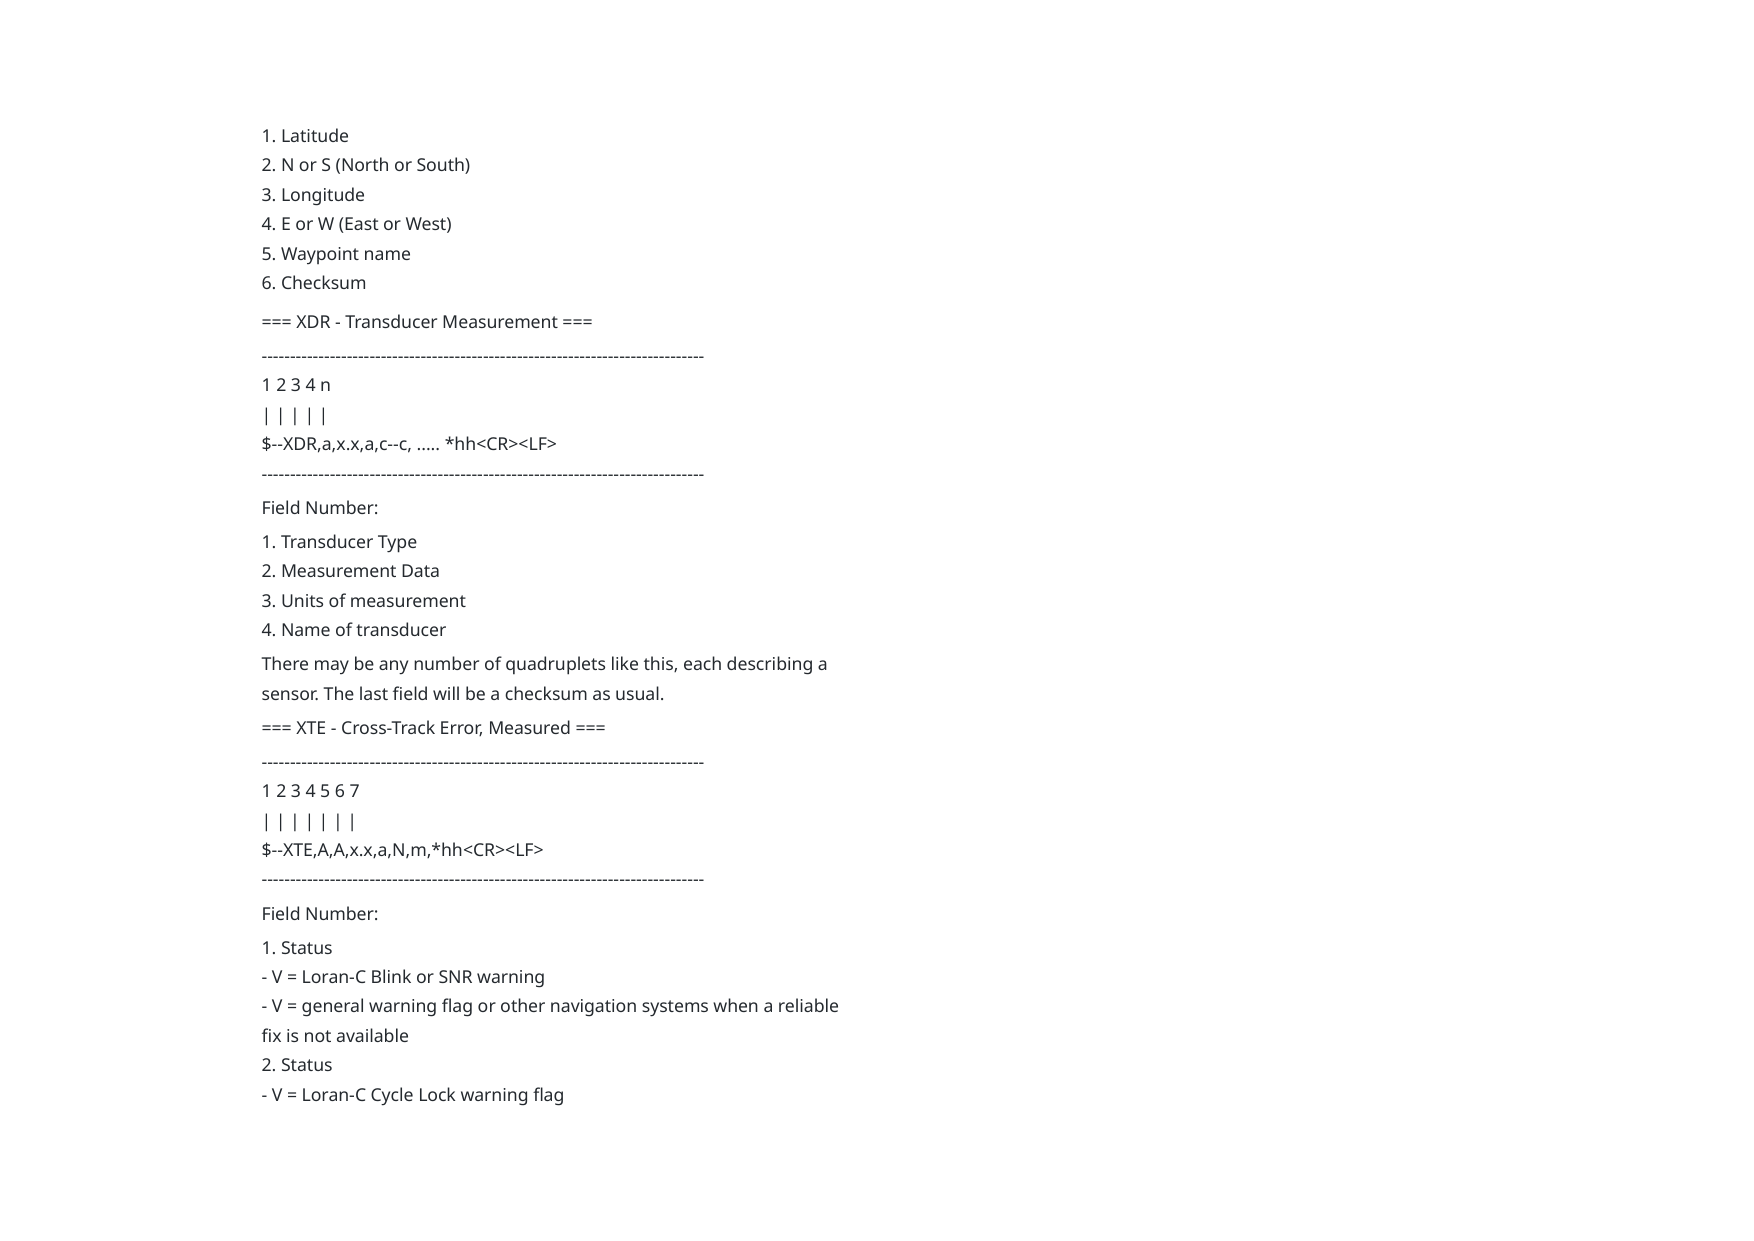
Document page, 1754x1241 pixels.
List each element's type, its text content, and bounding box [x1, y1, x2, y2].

table_cell [118, 676, 261, 705]
table_cell 1 2 3 4 5 6 7 [261, 773, 1636, 803]
table_cell ------------------------------------------------------------------------------ [261, 744, 1636, 773]
table_cell [118, 426, 261, 456]
table_cell 2. Measurement Data [261, 553, 1636, 583]
table_cell [118, 705, 261, 710]
table_cell 1 2 3 4 n [261, 368, 1636, 397]
table_cell [118, 612, 261, 641]
table_cell 3. Units of measurement [261, 583, 1636, 612]
table_cell [118, 524, 261, 553]
table_cell [118, 832, 261, 861]
table_cell [261, 739, 1636, 744]
table_cell [118, 896, 261, 925]
table_cell [261, 891, 1636, 896]
table_cell [261, 294, 1636, 299]
table_cell [118, 641, 261, 646]
table_cell $--XDR,a,x.x,a,c--c, ..... *hh<CR><LF> [261, 426, 1636, 456]
table_cell [118, 861, 261, 891]
table_cell [118, 294, 261, 299]
table_cell 4. Name of transducer [261, 612, 1636, 641]
table_cell [118, 456, 261, 485]
table_cell [118, 304, 261, 333]
table_cell [118, 265, 261, 294]
table_cell ------------------------------------------------------------------------------ [261, 456, 1636, 485]
table_cell [118, 485, 261, 490]
table_cell [118, 177, 261, 206]
table_cell 2. Status [261, 1047, 1636, 1077]
table_cell Field Number: [261, 490, 1636, 519]
table_cell [118, 959, 261, 988]
table_cell 3. Longitude [261, 177, 1636, 206]
table_cell ------------------------------------------------------------------------------ [261, 338, 1636, 367]
table_cell [118, 989, 261, 1018]
table_cell 1. Status [261, 930, 1636, 959]
table_cell [118, 553, 261, 583]
table_cell [261, 333, 1636, 338]
table_cell === XDR - Transducer Measurement === [261, 304, 1636, 333]
table_cell [118, 368, 261, 397]
table_cell - V = Loran-C Blink or SNR warning [261, 959, 1636, 988]
table_cell ------------------------------------------------------------------------------ [261, 861, 1636, 891]
table_cell [118, 397, 261, 426]
table_cell [261, 299, 1636, 304]
table_cell $--XTE,A,A,x.x,a,N,m,*hh<CR><LF> [261, 832, 1636, 861]
table_cell [261, 485, 1636, 490]
table_cell [118, 118, 261, 147]
table_cell [261, 705, 1636, 710]
table_cell [118, 490, 261, 519]
table_cell - V = general warning flag or other navigation systems when a reliable [261, 989, 1636, 1018]
table_cell === XTE - Cross-Track Error, Measured === [261, 710, 1636, 739]
table_cell fix is not available [261, 1018, 1636, 1047]
table_cell [261, 925, 1636, 930]
table_cell [118, 925, 261, 930]
table_cell [118, 710, 261, 739]
table_cell [118, 583, 261, 612]
table_cell 1. Transducer Type [261, 524, 1636, 553]
table_cell [118, 803, 261, 832]
table_cell [118, 236, 261, 265]
table_cell [261, 519, 1636, 524]
table_cell 5. Waypoint name [261, 236, 1636, 265]
table_cell [118, 744, 261, 773]
table_cell 4. E or W (East or West) [261, 206, 1636, 236]
table_cell [118, 148, 261, 177]
table_cell | | | | | [261, 397, 1636, 426]
table_cell [118, 299, 261, 304]
table_cell [118, 519, 261, 524]
table_cell [118, 1077, 261, 1106]
table_cell [118, 646, 261, 676]
table_cell [118, 338, 261, 367]
table_cell [118, 1018, 261, 1047]
table_cell - V = Loran-C Cycle Lock warning flag [261, 1077, 1636, 1106]
table_cell [261, 641, 1636, 646]
table_cell [118, 773, 261, 803]
table_cell [118, 891, 261, 896]
table_cell 1. Latitude [261, 118, 1636, 147]
table_cell [118, 1047, 261, 1077]
table_cell [118, 333, 261, 338]
table_cell Field Number: [261, 896, 1636, 925]
table_cell 6. Checksum [261, 265, 1636, 294]
table_cell [118, 739, 261, 744]
table_cell [118, 206, 261, 236]
table_cell | | | | | | | [261, 803, 1636, 832]
table_cell 2. N or S (North or South) [261, 148, 1636, 177]
table_cell sensor. The last field will be a checksum as usual. [261, 676, 1636, 705]
table_cell There may be any number of quadruplets like this, each describing a [261, 646, 1636, 676]
table_cell [118, 930, 261, 959]
